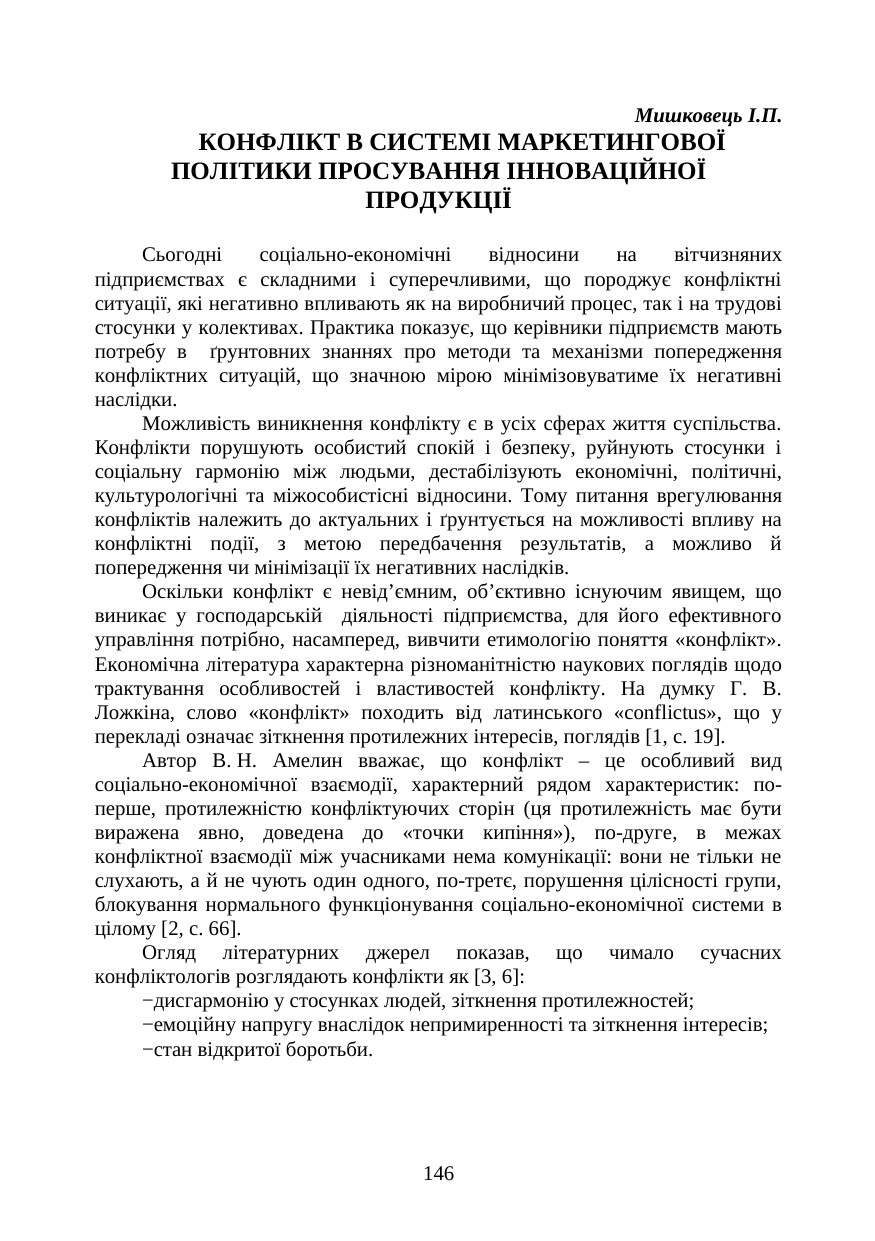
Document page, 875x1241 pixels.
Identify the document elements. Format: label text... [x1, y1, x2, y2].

text Огляд літературних джерел показав, що чимало сучасних конфліктологів розглядають конфлікти як [3, 6]: [94, 940, 782, 988]
text Можливість виникнення конфлікту є в усіх сферах життя суспільства. Конфлікти порушують особистий спокій і безпеку, руйнують стосунки і соціальну гармонію між людьми, дестабілізують економічні, політичні, культурологічні та міжособистісні відносини. Тому питання врегулювання конфліктів належить до актуальних і ґрунтується на можливості впливу на конфліктні події, з метою передбачення результатів, а можливо й попередження чи мінімізації їх негативних наслідків. [94, 411, 782, 579]
text Оскільки конфлікт є невід’ємним, об’єктивно існуючим явищем, що виникає у господарській діяльності підприємства, для його ефективного управління потрібно, насамперед, вивчити етимологію поняття «конфлікт». Економічна література характерна різноманітністю наукових поглядів щодо трактування особливостей і властивостей конфлікту. На думку Г. В. Ложкіна, слово «конфлікт» походить від латинського «conflictus», що у перекладі означає зіткнення протилежних інтересів, поглядів [1, с. 19]. [94, 579, 782, 748]
text −дисгармонію у стосунках людей, зіткнення протилежностей; [94, 988, 782, 1012]
text КОНФЛІКТ В СИСТЕМІ МАРКЕТИНГОВОЇ ПОЛІТИКИ ПРОСУВАННЯ ІННОВАЦІЙНОЇ ПРОДУКЦІЇ [94, 127, 782, 214]
text −стан відкритої боротьби. [94, 1036, 782, 1061]
text −емоційну напругу внаслідок непримиренності та зіткнення інтересів; [94, 1012, 782, 1036]
text Автор В. Н. Амелин вважає, що конфлікт – це особливий вид соціально-економічної взаємодії, характерний рядом характеристик: по-перше, протилежністю конфліктуючих сторін (ця протилежність має бути виражена явно, доведена до «точки кипіння»), по-друге, в межах конфліктної взаємодії між учасниками нема комунікації: вони не тільки не слухають, а й не чують один одного, по-третє, порушення цілісності групи, блокування нормального функціонування соціально-економічної системи в цілому [2, с. 66]. [94, 748, 782, 940]
text Сьогодні соціально-економічні відносини на вітчизняних підприємствах є складними і суперечливими, що породжує конфліктні ситуації, які негативно впливають як на виробничий процес, так і на трудові стосунки у колективах. Практика показує, що керівники підприємств мають потребу в ґрунтовних знаннях про методи та механізми попередження конфліктних ситуацій, що значною мірою мінімізовуватиме їх негативні наслідки. [94, 242, 782, 411]
text Мишковець І.П. [94, 103, 782, 127]
